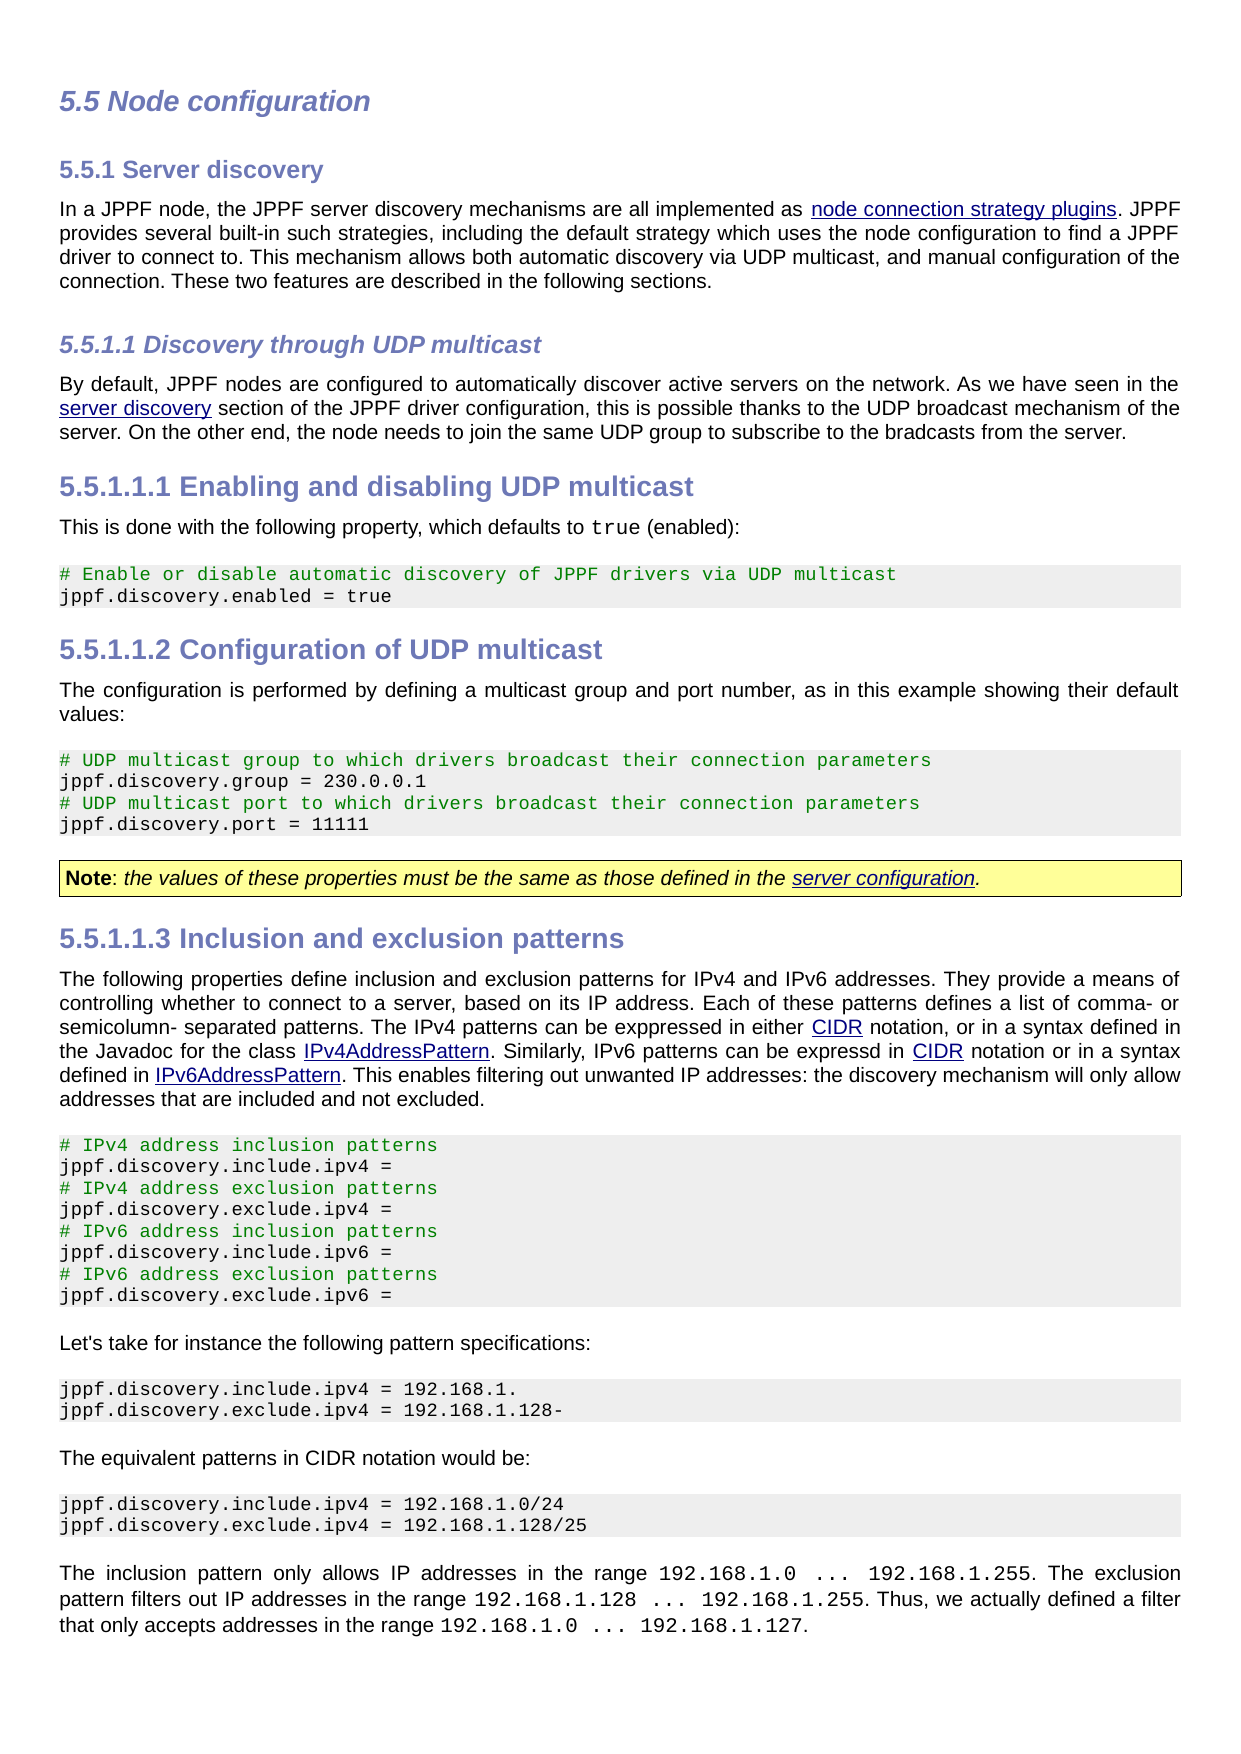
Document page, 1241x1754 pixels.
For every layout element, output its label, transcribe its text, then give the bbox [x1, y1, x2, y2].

text jppf.discovery.exclude.ipv4 = 192.168.1.128/25 [59, 1516, 1181, 1537]
text jppf.discovery.include.ipv6 = [59, 1243, 1181, 1264]
text jppf.discovery.exclude.ipv4 = 192.168.1.128- [59, 1401, 1181, 1422]
text The equivalent patterns in CIDR notation would be: [59, 1446, 1181, 1470]
text jppf.discovery.include.ipv4 = 192.168.1.0/24 [59, 1494, 1181, 1516]
subtitle Server discovery [59, 155, 1181, 184]
text jppf.discovery.exclude.ipv4 = [59, 1200, 1181, 1221]
text # IPv4 address exclusion patterns [59, 1178, 1181, 1200]
text jppf.discovery.include.ipv4 = 192.168.1. [59, 1379, 1181, 1401]
subtitle Node configuration [59, 84, 1181, 118]
text # IPv6 address inclusion patterns [59, 1221, 1181, 1243]
subtitle Discovery through UDP multicast [59, 330, 1181, 359]
text Let's take for instance the following pattern specifications: [59, 1331, 1181, 1355]
text # UDP multicast group to which drivers broadcast their connection parameters jppf.discovery.group = 230.0.0.1 # UDP multicast port to which drivers broadcast their connection parameters jppf.discovery.port = 11111 [59, 750, 1181, 836]
text Note: the values of these properties must be the same as those defined in the server configuration. [60, 861, 1181, 896]
text This is done with the following property, which defaults to true (enabled): [59, 515, 1181, 541]
text The following properties define inclusion and exclusion patterns for IPv4 and IPv6 addresses. They provide a means of controlling whether to connect to a server, based on its IP address. Each of these patterns defines a list of comma- or semicolumn- separated patterns. The IPv4 patterns can be exppressed in either CIDR notation, or in a syntax defined in the Javadoc for the class IPv4AddressPattern. Similarly, IPv6 patterns can be expressd in CIDR notation or in a syntax defined in IPv6AddressPattern. This enables filtering out unwanted IP addresses: the discovery mechanism will only allow addresses that are included and not excluded. [59, 967, 1181, 1111]
text The configuration is performed by defining a multicast group and port number, as in this example showing their default values: [59, 678, 1181, 726]
subtitle Configuration of UDP multicast [59, 633, 1181, 666]
text The inclusion pattern only allows IP addresses in the range 192.168.1.0 ... 192.168.1.255. The exclusion pattern filters out IP addresses in the range 192.168.1.128 ... 192.168.1.255. Thus, we actually defined a filter that only accepts addresses in the range 192.168.1.0 ... 192.168.1.127. [59, 1561, 1181, 1639]
text In a JPPF node, the JPPF server discovery mechanisms are all implemented as node connection strategy plugins. JPPF provides several built-in such strategies, including the default strategy which uses the node configuration to find a JPPF driver to connect to. This mechanism allows both automatic discovery via UDP multicast, and manual configuration of the connection. These two features are described in the following sections. [59, 197, 1181, 293]
text jppf.discovery.exclude.ipv6 = [59, 1286, 1181, 1307]
text # IPv6 address exclusion patterns [59, 1264, 1181, 1286]
text jppf.discovery.include.ipv4 = [59, 1157, 1181, 1178]
text By default, JPPF nodes are configured to automatically discover active servers on the network. As we have seen in the server discovery section of the JPPF driver configuration, this is possible thanks to the UDP broadcast mechanism of the server. On the other end, the node needs to join the same UDP group to subscribe to the bradcasts from the server. [59, 372, 1181, 444]
text # IPv4 address inclusion patterns [59, 1135, 1181, 1157]
subtitle Inclusion and exclusion patterns [59, 921, 1181, 954]
subtitle Enabling and disabling UDP multicast [59, 469, 1181, 502]
text # Enable or disable automatic discovery of JPPF drivers via UDP multicast jppf.discovery.enabled = true [59, 565, 1181, 608]
